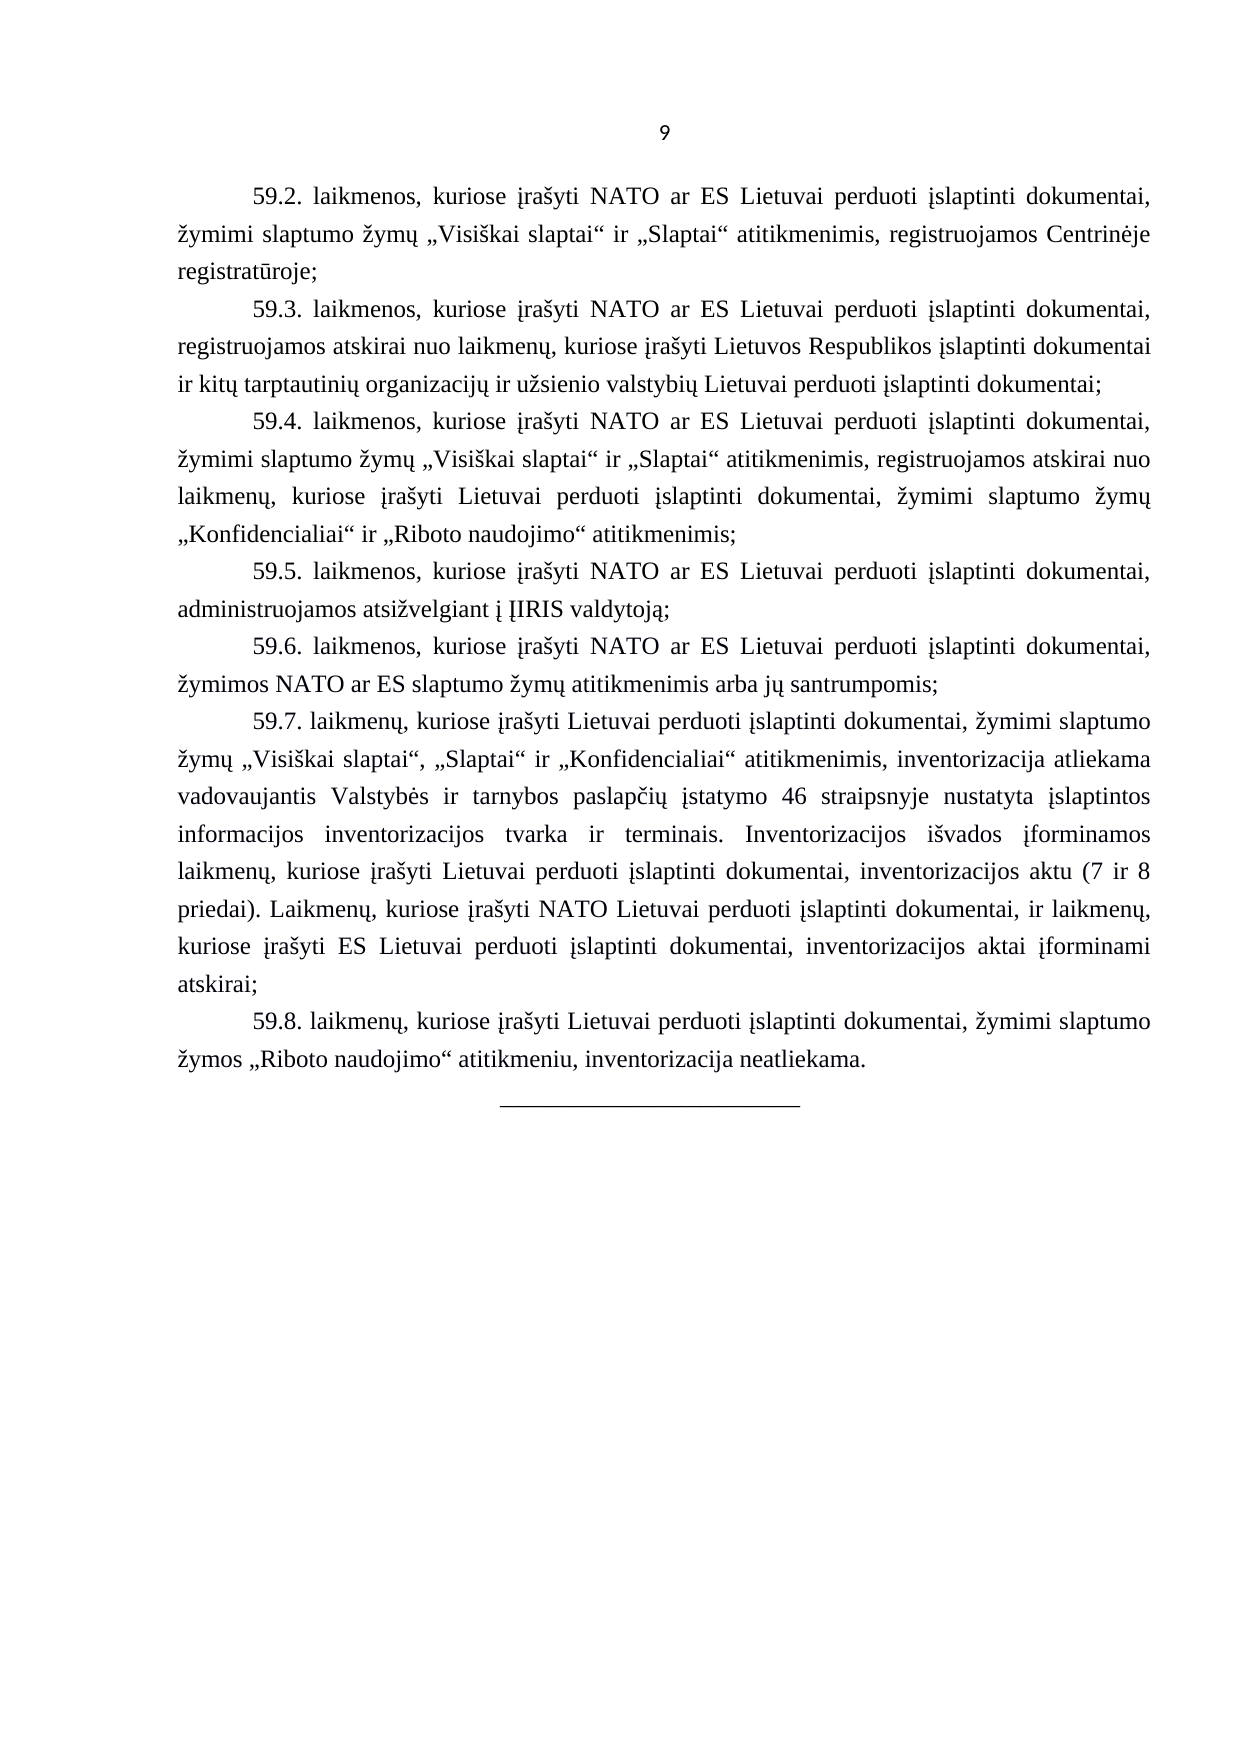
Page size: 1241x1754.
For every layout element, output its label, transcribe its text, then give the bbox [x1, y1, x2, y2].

text 59.8. laikmenų, kuriose įrašyti Lietuvai perduoti įslaptinti dokumentai, žymimi slaptumo žymos „Riboto naudojimo“ atitikmeniu, inventorizacija neatliekama. [177, 997, 1152, 1072]
text 59.5. laikmenos, kuriose įrašyti NATO ar ES Lietuvai perduoti įslaptinti dokumentai, administruojamos atsižvelgiant į ĮIRIS valdytoją; [177, 547, 1152, 622]
text 59.2. laikmenos, kuriose įrašyti NATO ar ES Lietuvai perduoti įslaptinti dokumentai, žymimi slaptumo žymų „Visiškai slaptai“ ir „Slaptai“ atitikmenimis, registruojamos Centrinėje registratūroje; [177, 172, 1152, 285]
text 59.7. laikmenų, kuriose įrašyti Lietuvai perduoti įslaptinti dokumentai, žymimi slaptumo žymų „Visiškai slaptai“, „Slaptai“ ir „Konfidencialiai“ atitikmenimis, inventorizacija atliekama vadovaujantis Valstybės ir tarnybos paslapčių įstatymo 46 straipsnyje nustatyta įslaptintos informacijos inventorizacijos tvarka ir terminais. Inventorizacijos išvados įforminamos laikmenų, kuriose įrašyti Lietuvai perduoti įslaptinti dokumentai, inventorizacijos aktu (7 ir 8 priedai). Laikmenų, kuriose įrašyti NATO Lietuvai perduoti įslaptinti dokumentai, ir laikmenų, kuriose įrašyti ES Lietuvai perduoti įslaptinti dokumentai, inventorizacijos aktai įforminami atskirai; [177, 697, 1152, 997]
text 59.6. laikmenos, kuriose įrašyti NATO ar ES Lietuvai perduoti įslaptinti dokumentai, žymimos NATO ar ES slaptumo žymų atitikmenimis arba jų santrumpomis; [177, 622, 1152, 697]
text ________________________ [177, 1072, 1122, 1110]
text 59.4. laikmenos, kuriose įrašyti NATO ar ES Lietuvai perduoti įslaptinti dokumentai, žymimi slaptumo žymų „Visiškai slaptai“ ir „Slaptai“ atitikmenimis, registruojamos atskirai nuo laikmenų, kuriose įrašyti Lietuvai perduoti įslaptinti dokumentai, žymimi slaptumo žymų „Konfidencialiai“ ir „Riboto naudojimo“ atitikmenimis; [177, 397, 1152, 547]
text 59.3. laikmenos, kuriose įrašyti NATO ar ES Lietuvai perduoti įslaptinti dokumentai, registruojamos atskirai nuo laikmenų, kuriose įrašyti Lietuvos Respublikos įslaptinti dokumentai ir kitų tarptautinių organizacijų ir užsienio valstybių Lietuvai perduoti įslaptinti dokumentai; [177, 285, 1152, 397]
